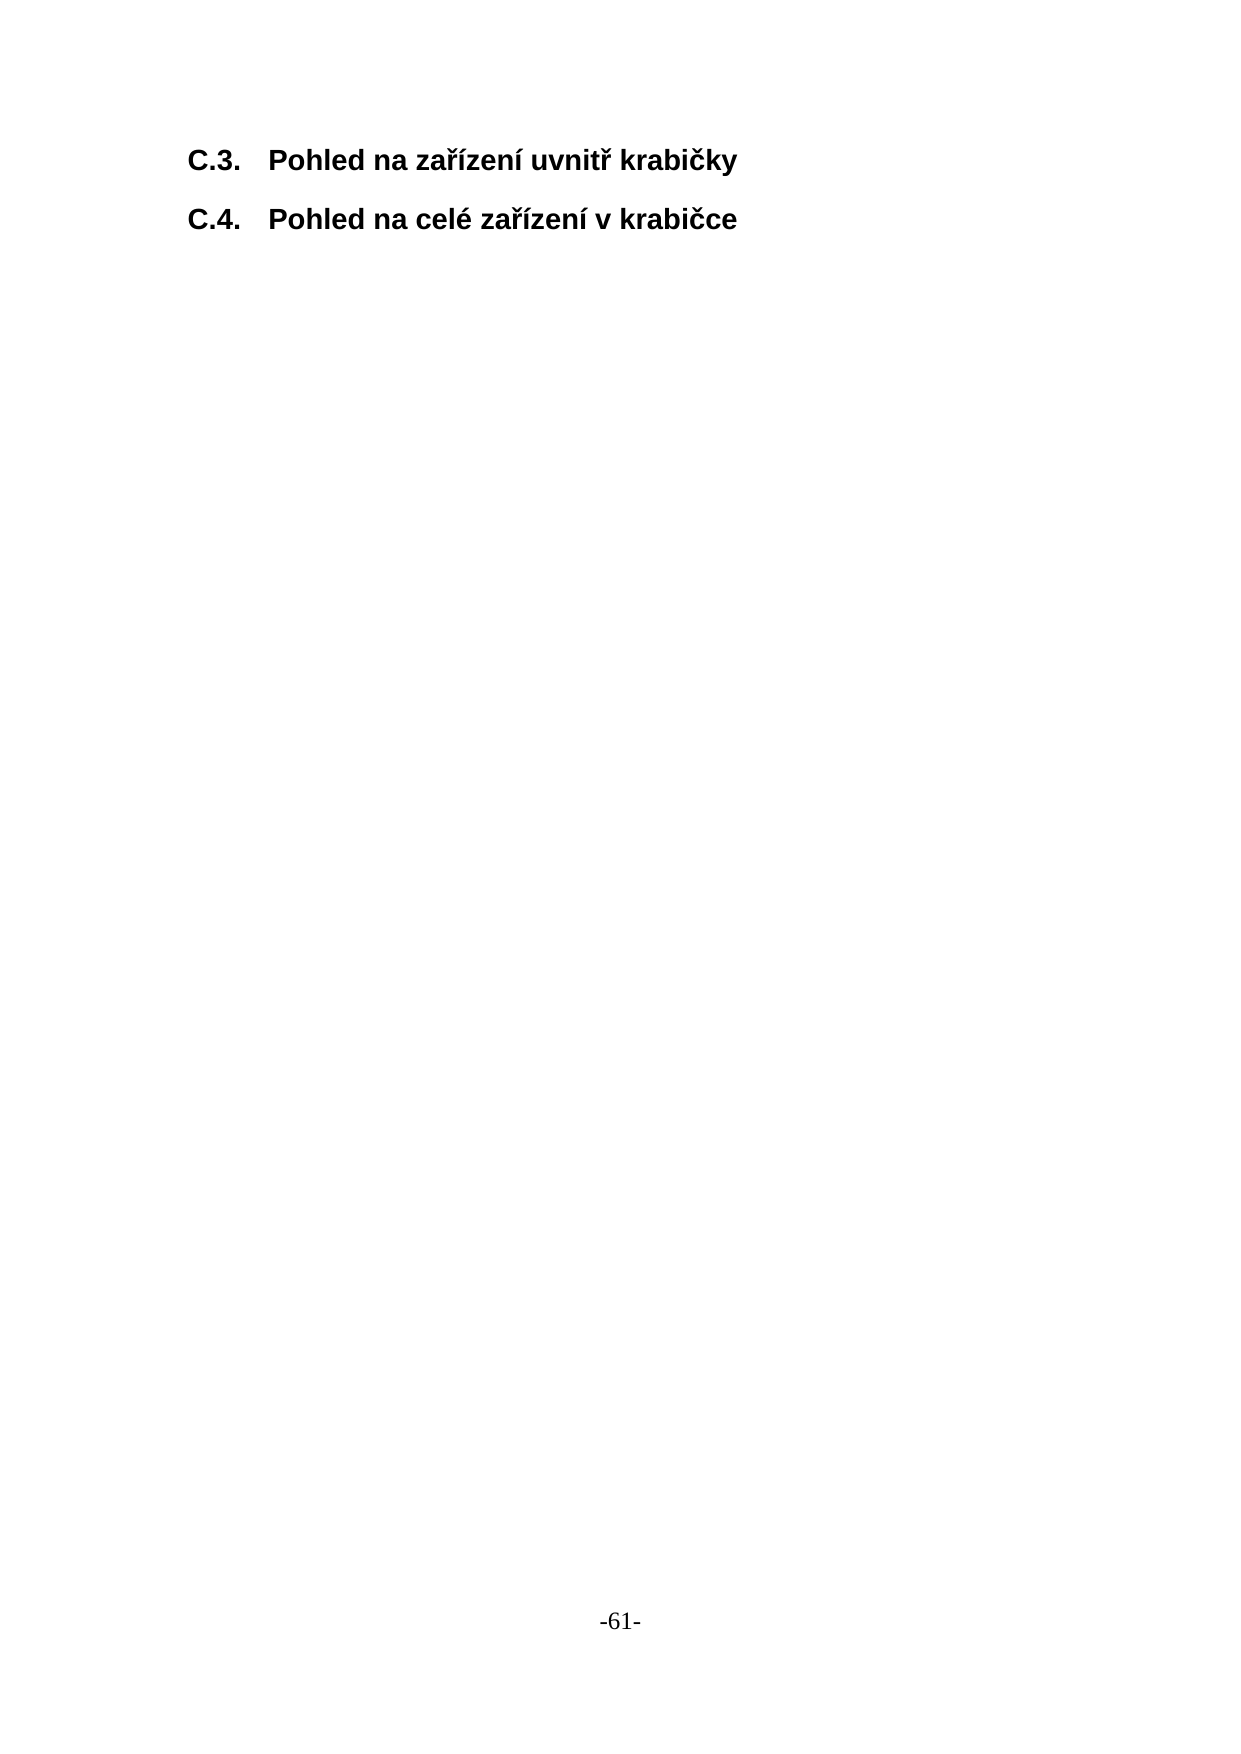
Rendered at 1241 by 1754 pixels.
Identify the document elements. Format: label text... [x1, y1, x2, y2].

subtitle Pohled na zařízení uvnitř krabičky [179, 143, 1122, 177]
subtitle Pohled na celé zařízení v krabičce [179, 202, 1122, 235]
